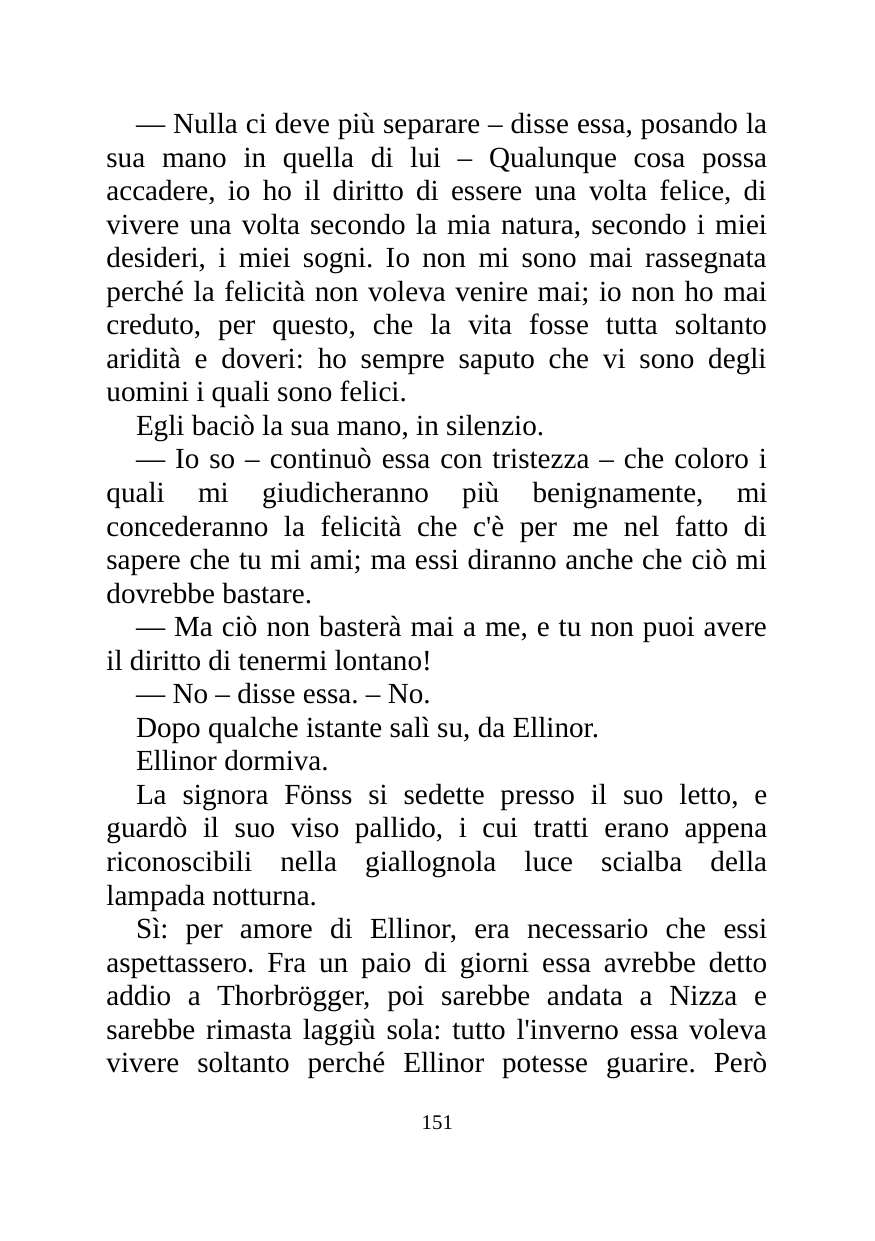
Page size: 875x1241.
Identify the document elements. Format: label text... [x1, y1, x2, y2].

text — Nulla ci deve più separare – disse essa, posando la sua mano in quella di lui – Qualunque cosa possa accadere, io ho il diritto di essere una volta felice, di vivere una volta secondo la mia natura, secondo i miei desideri, i miei sogni. Io non mi sono mai rassegnata perché la felicità non voleva venire mai; io non ho mai creduto, per questo, che la vita fosse tutta soltanto aridità e doveri: ho sempre saputo che vi sono degli uomini i quali sono felici. [106, 106, 768, 408]
text — Ma ciò non basterà mai a me, e tu non puoi avere il diritto di tenermi lontano! [106, 609, 768, 676]
text Egli baciò la sua mano, in silenzio. [106, 408, 768, 442]
text Dopo qualche istante salì su, da Ellinor. [106, 710, 768, 743]
text La signora Fönss si sedette presso il suo letto, e guardò il suo viso pallido, i cui tratti erano appena riconoscibili nella giallognola luce scialba della lampada notturna. [106, 777, 768, 911]
text — Io so – continuò essa con tristezza – che coloro i quali mi giudicheranno più benignamente, mi concederanno la felicità che c'è per me nel fatto di sapere che tu mi ami; ma essi diranno anche che ciò mi dovrebbe bastare. [106, 442, 768, 609]
text Ellinor dormiva. [106, 743, 768, 777]
text — No – disse essa. – No. [106, 676, 768, 710]
text Sì: per amore di Ellinor, era necessario che essi aspettassero. Fra un paio di giorni essa avrebbe detto addio a Thorbrögger, poi sarebbe andata a Nizza e sarebbe rimasta laggiù sola: tutto l'inverno essa voleva vivere soltanto perché Ellinor potesse guarire. Però [106, 911, 768, 1079]
